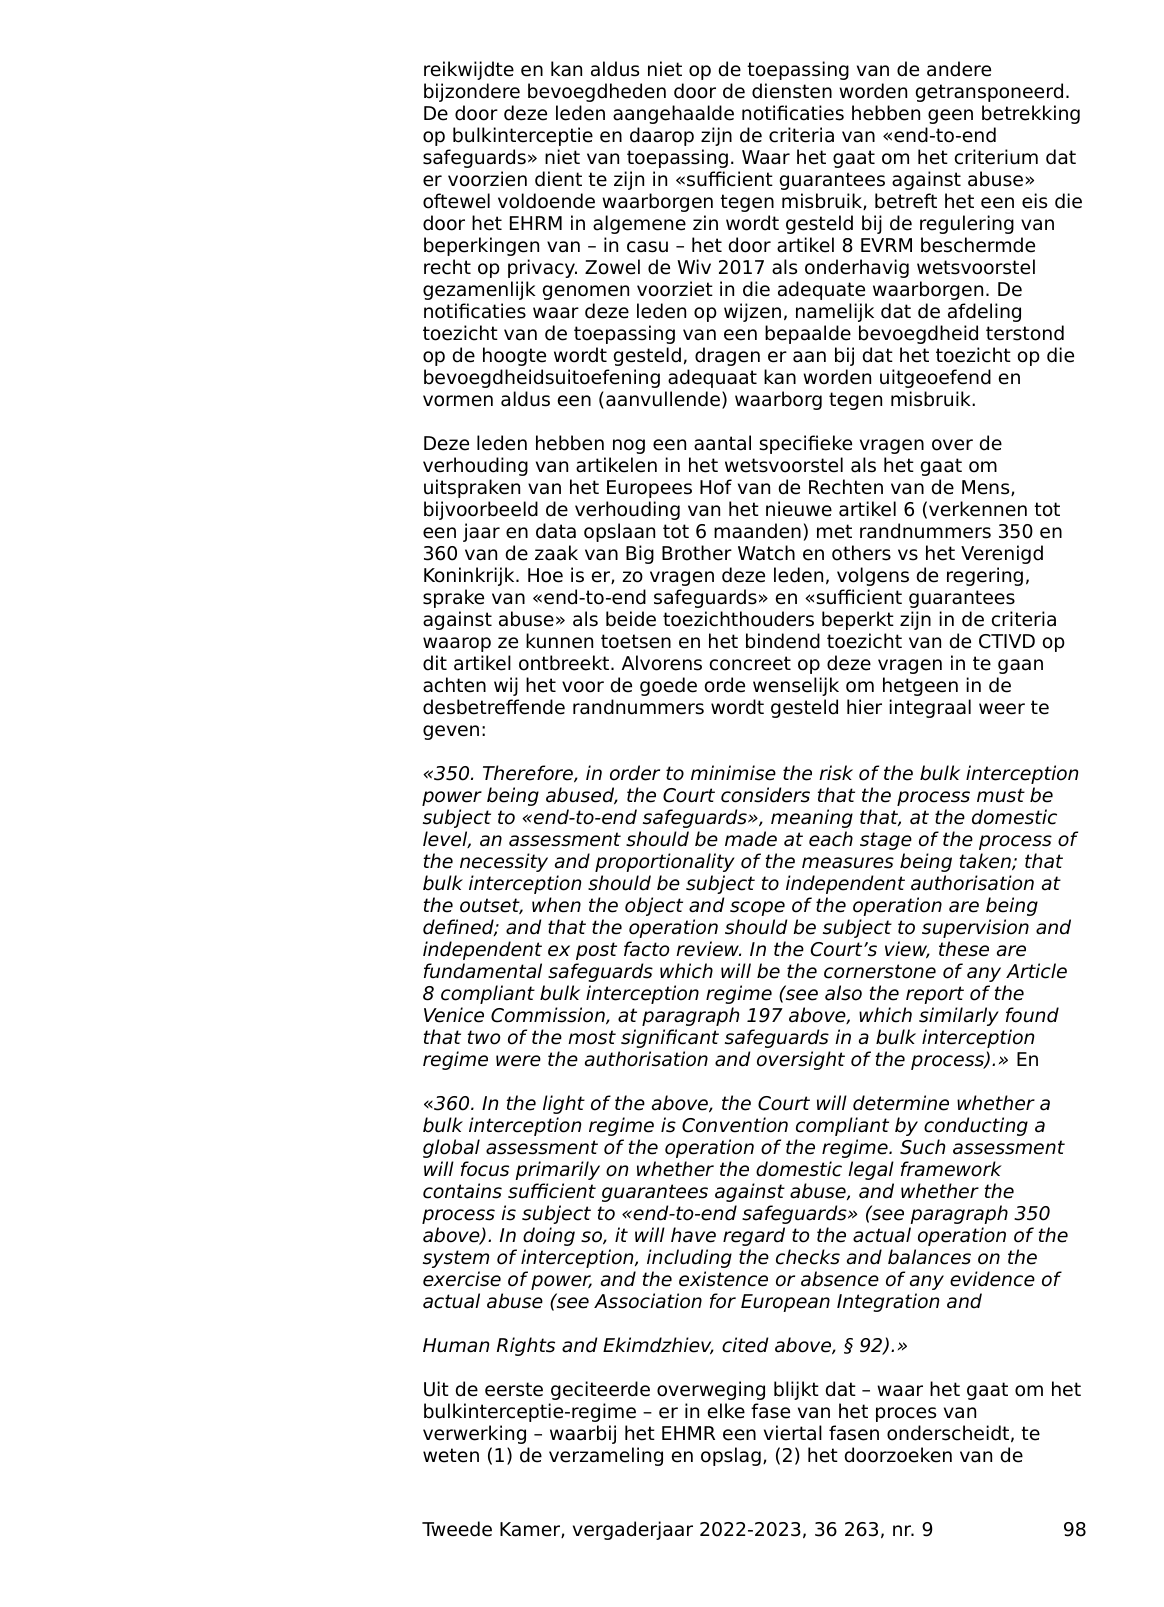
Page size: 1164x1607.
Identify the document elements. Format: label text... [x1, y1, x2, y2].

text «350. Therefore, in order to minimise the risk of the bulk interception power being abused, the Court considers that the process must be subject to «end-to-end safeguards», meaning that, at the domestic level, an assessment should be made at each stage of the process of the necessity and proportionality of the measures being taken; that bulk interception should be subject to independent authorisation at the outset, when the object and scope of the operation are being defined; and that the operation should be subject to supervision and independent ex post facto review. In the Court’s view, these are fundamental safeguards which will be the cornerstone of any Article 8 compliant bulk interception regime (see also the report of the Venice Commission, at paragraph 197 above, which similarly found that two of the most significant safeguards in a bulk interception regime were the authorisation and oversight of the process).» En [422, 763, 1087, 1071]
text Uit de eerste geciteerde overweging blijkt dat – waar het gaat om het bulkinterceptie-regime – er in elke fase van het proces van verwerking – waarbij het EHMR een viertal fasen onderscheidt, te weten (1) de verzameling en opslag, (2) het doorzoeken van de [422, 1379, 1087, 1467]
text Human Rights and Ekimdzhiev, cited above, § 92).» [422, 1335, 1087, 1357]
text «360. In the light of the above, the Court will determine whether a bulk interception regime is Convention compliant by conducting a global assessment of the operation of the regime. Such assessment will focus primarily on whether the domestic legal framework contains sufficient guarantees against abuse, and whether the process is subject to «end-to-end safeguards» (see paragraph 350 above). In doing so, it will have regard to the actual operation of the system of interception, including the checks and balances on the exercise of power, and the existence or absence of any evidence of actual abuse (see Association for European Integration and [422, 1093, 1087, 1312]
text Deze leden hebben nog een aantal specifieke vragen over de verhouding van artikelen in het wetsvoorstel als het gaat om uitspraken van het Europees Hof van de Rechten van de Mens, bijvoorbeeld de verhouding van het nieuwe artikel 6 (verkennen tot een jaar en data opslaan tot 6 maanden) met randnummers 350 en 360 van de zaak van Big Brother Watch en others vs het Verenigd Koninkrijk. Hoe is er, zo vragen deze leden, volgens de regering, sprake van «end-to-end safeguards» en «sufficient guarantees against abuse» als beide toezichthouders beperkt zijn in de criteria waarop ze kunnen toetsen en het bindend toezicht van de CTIVD op dit artikel ontbreekt. Alvorens concreet op deze vragen in te gaan achten wij het voor de goede orde wenselijk om hetgeen in de desbetreffende randnummers wordt gesteld hier integraal weer te geven: [422, 433, 1087, 741]
text reikwijdte en kan aldus niet op de toepassing van de andere bijzondere bevoegdheden door de diensten worden getransponeerd. De door deze leden aangehaalde notificaties hebben geen betrekking op bulkinterceptie en daarop zijn de criteria van «end-to-end safeguards» niet van toepassing. Waar het gaat om het criterium dat er voorzien dient te zijn in «sufficient guarantees against abuse» oftewel voldoende waarborgen tegen misbruik, betreft het een eis die door het EHRM in algemene zin wordt gesteld bij de regulering van beperkingen van – in casu – het door artikel 8 EVRM beschermde recht op privacy. Zowel de Wiv 2017 als onderhavig wetsvoorstel gezamenlijk genomen voorziet in die adequate waarborgen. De notificaties waar deze leden op wijzen, namelijk dat de afdeling toezicht van de toepassing van een bepaalde bevoegdheid terstond op de hoogte wordt gesteld, dragen er aan bij dat het toezicht op die bevoegdheidsuitoefening adequaat kan worden uitgeoefend en vormen aldus een (aanvullende) waarborg tegen misbruik. [422, 59, 1087, 411]
